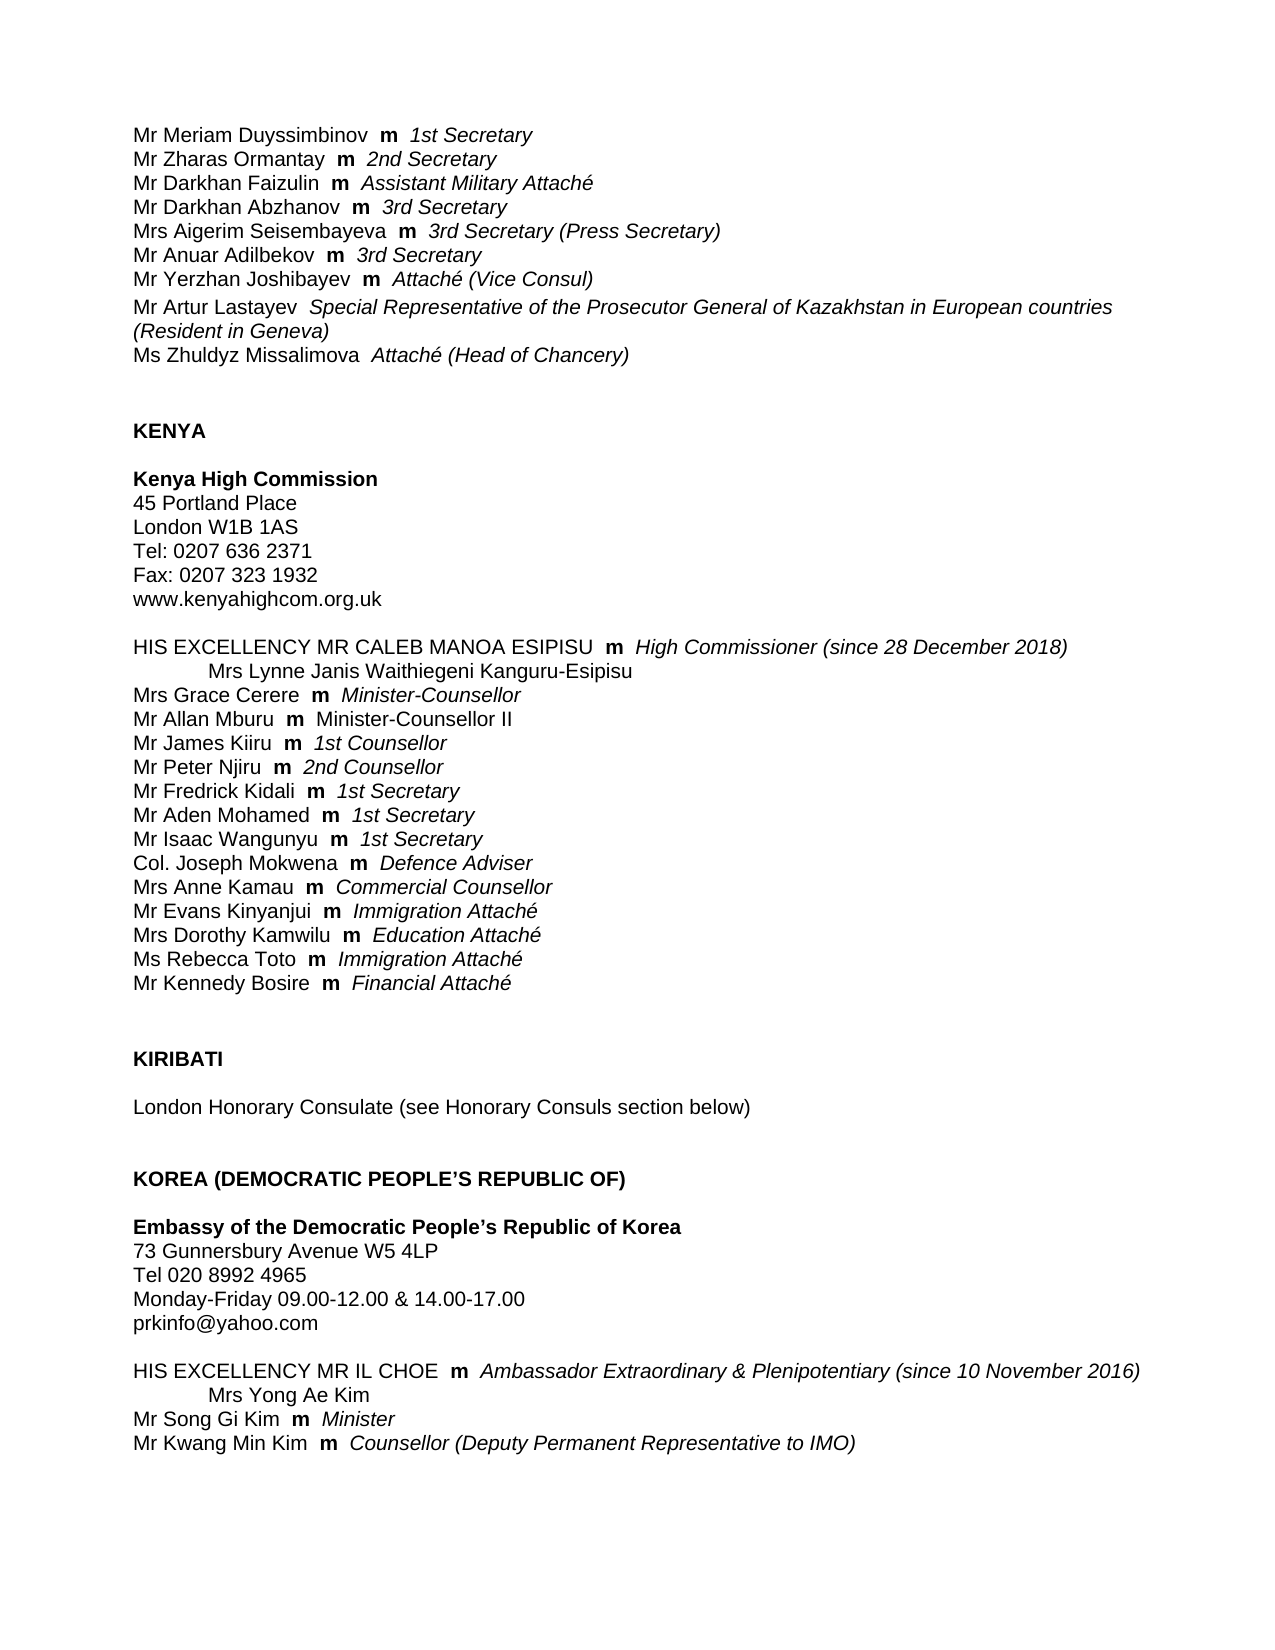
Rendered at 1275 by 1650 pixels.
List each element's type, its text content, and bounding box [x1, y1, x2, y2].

text Mr Peter Njiru m 2nd Counsellor [133, 755, 1181, 779]
text 73 Gunnersbury Avenue W5 4LP [133, 1239, 1181, 1263]
text Ms Zhuldyz Missalimova Attaché (Head of Chancery) [133, 343, 1181, 367]
text Mr Kwang Min Kim m Counsellor (Deputy Permanent Representative to IMO) [133, 1430, 1181, 1454]
text Mr Isaac Wangunyu m 1st Secretary [133, 827, 1181, 851]
subtitle KIRIBATI [133, 1047, 1181, 1071]
text KOREA (DEMOCRATIC PEOPLE’S REPUBLIC OF) [133, 1167, 1181, 1191]
text Mrs Yong Ae Kim [133, 1382, 1181, 1406]
text Mrs Lynne Janis Waithiegeni Kanguru-Esipisu [133, 659, 1181, 683]
text Embassy of the Democratic People’s Republic of Korea [133, 1215, 1181, 1239]
text Mrs Anne Kamau m Commercial Counsellor [133, 874, 1181, 898]
text www.kenyahighcom.org.uk [133, 587, 1181, 611]
text Mr Allan Mburu m Minister-Counsellor II [133, 707, 1181, 731]
text Mr Meriam Duyssimbinov m 1st Secretary [133, 123, 1245, 147]
text Mr Anuar Adilbekov m 3rd Secretary [133, 243, 1181, 267]
text Mrs Dorothy Kamwilu m Education Attaché [133, 922, 1181, 946]
text Mr Fredrick Kidali m 1st Secretary [133, 779, 1181, 803]
text Mr Darkhan Abzhanov m 3rd Secretary [133, 195, 1260, 219]
text Col. Joseph Mokwena m Defence Adviser [133, 851, 1181, 874]
text KENYA [133, 419, 1181, 443]
text Tel 020 8992 4965 [133, 1263, 1181, 1287]
text Mr James Kiiru m 1st Counsellor [133, 731, 1181, 755]
text Mr Song Gi Kim m Minister [133, 1406, 1181, 1430]
text Tel: 0207 636 2371 [133, 539, 1181, 563]
text Mrs Aigerim Seisembayeva m 3rd Secretary (Press Secretary) [133, 219, 1260, 243]
text Mr Darkhan Faizulin m Assistant Military Attaché [133, 171, 1181, 195]
text London W1B 1AS [133, 515, 1181, 539]
text Mr Yerzhan Joshibayev m Attaché (Vice Consul) [133, 267, 1181, 291]
text HIS EXCELLENCY MR IL CHOE m Ambassador Extraordinary & Plenipotentiary (since 10 November 2016) [133, 1358, 1181, 1382]
text Mr Zharas Ormantay m 2nd Secretary [133, 147, 1181, 171]
text Fax: 0207 323 1932 [133, 563, 1181, 587]
text Monday-Friday 09.00-12.00 & 14.00-17.00 [133, 1287, 1181, 1311]
text HIS EXCELLENCY MR CALEB MANOA ESIPISU m High Commissioner (since 28 December 2018) [133, 635, 1181, 659]
text 45 Portland Place [133, 491, 1181, 515]
text Ms Rebecca Toto m Immigration Attaché [133, 946, 1181, 970]
text London Honorary Consulate (see Honorary Consuls section below) [133, 1095, 1181, 1119]
text Mr Kennedy Bosire m Financial Attaché [133, 970, 1181, 994]
text Mrs Grace Cerere m Minister-Counsellor [133, 683, 1181, 707]
text Mr Aden Mohamed m 1st Secretary [133, 803, 1181, 827]
text Mr Evans Kinyanjui m Immigration Attaché [133, 898, 1181, 922]
text prkinfo@yahoo.com [133, 1311, 1181, 1334]
text Kenya High Commission [133, 467, 1181, 491]
text Mr Artur Lastayev Special Representative of the Prosecutor General of Kazakhstan in European countries (Resident in Geneva) [133, 291, 1181, 343]
